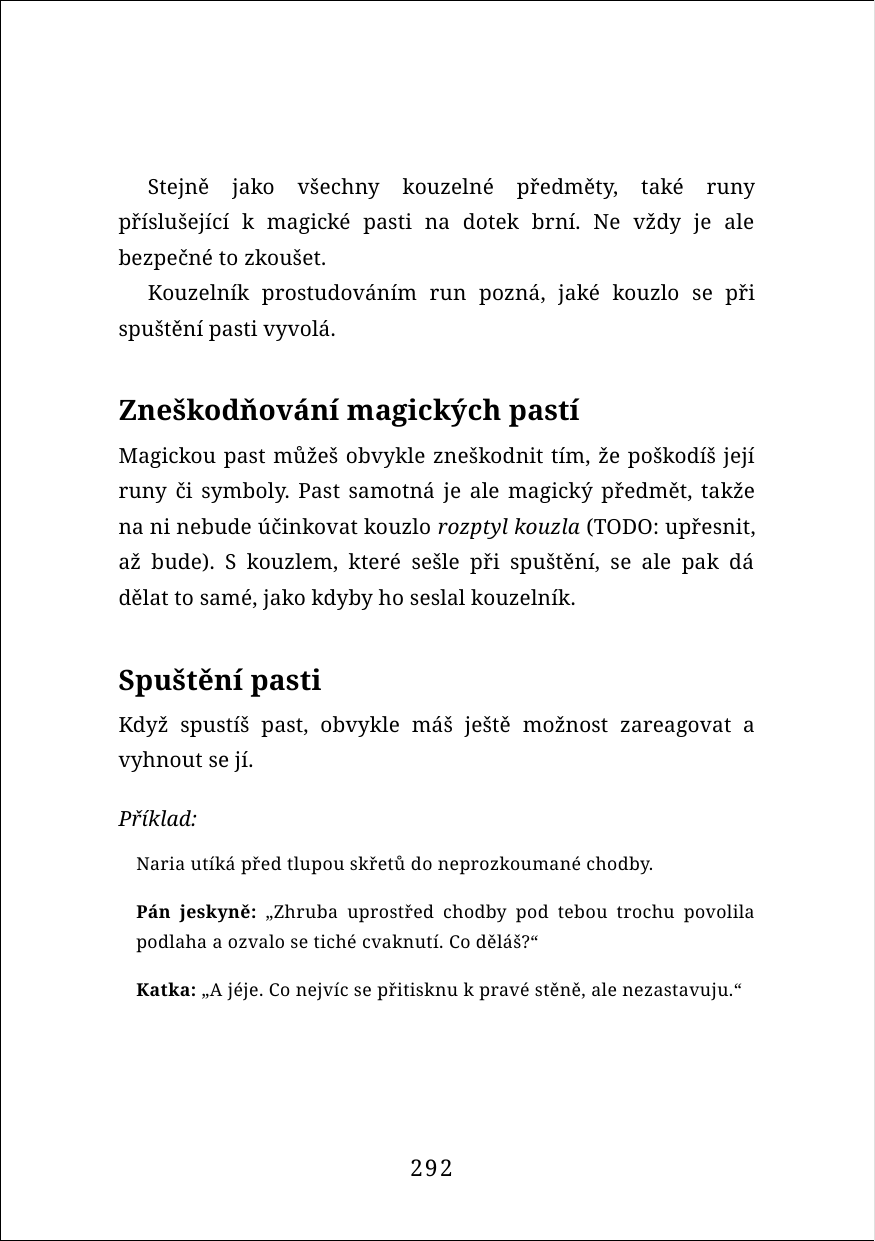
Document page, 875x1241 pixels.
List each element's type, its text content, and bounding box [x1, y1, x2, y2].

subtitle Zneškodňování magických pastí [118, 391, 756, 429]
text Magickou past můžeš obvykle zneškodnit tím, že poškodíš její runy či symboly. Past samotná je ale magický předmět, takže na ni nebude účinkovat kouzlo rozptyl kouzla (TODO: upřesnit, až bude). S kouzlem, které sešle při spuštění, se ale pak dá dělat to samé, jako kdyby ho seslal kouzelník. [118, 441, 756, 611]
text Stejně jako všechny kouzelné předměty, také runy příslušející k magické pasti na dotek brní. Ne vždy je ale bezpečné to zkoušet. Kouzelník prostudováním run pozná, jaké kouzlo se při spuštění pasti vyvolá. [118, 172, 756, 342]
text Katka: „A jéje. Co nejvíc se přitisknu k pravé stěně, ale nezastavuju.“ [136, 978, 756, 1002]
text Příklad: [118, 804, 756, 833]
text Naria utíká před tlupou skřetů do neprozkoumané chodby. [136, 852, 756, 876]
text Když spustíš past, obvykle máš ještě možnost zareagovat a vyhnout se jí. [118, 710, 756, 774]
text Pán jeskyně: „Zhruba uprostřed chodby pod tebou trochu povolila podlaha a ozvalo se tiché cvaknutí. Co děláš?“ [136, 900, 756, 954]
subtitle Spuštění pasti [118, 660, 756, 698]
